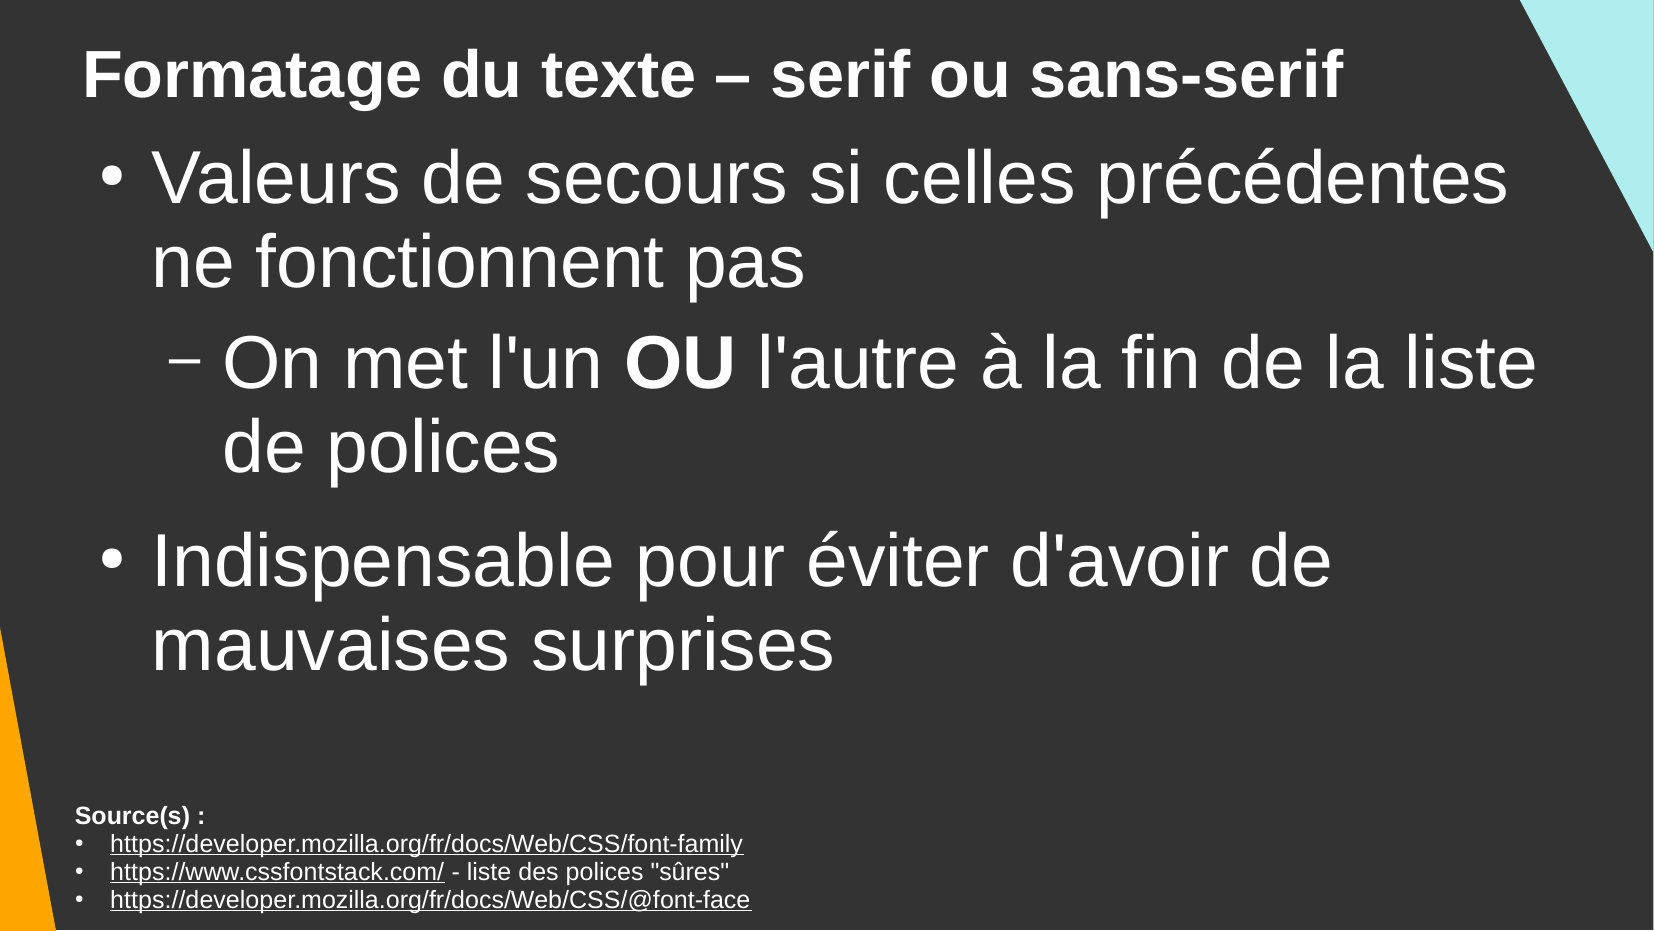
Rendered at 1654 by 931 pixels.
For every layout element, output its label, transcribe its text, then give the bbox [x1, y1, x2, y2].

text_box [1519, 0, 1654, 254]
title Formatage du texte – serif ou sans-serif [82, 37, 1571, 114]
text_box [0, 627, 57, 931]
text_box Source(s) : https://developer.mozilla.org/fr/docs/Web/CSS/font-family https://www.cssfontstack.com/ - liste des polices "sûres" https://developer.mozilla.org/fr/docs/Web/CSS/@font-face [60, 794, 1546, 931]
list Valeurs de secours si celles précédentes ne fonctionnent pas On met l'un OU l'autre à la fin de la liste de polices Indispensable pour éviter d'avoir de mauvaises surprises [80, 135, 1605, 753]
